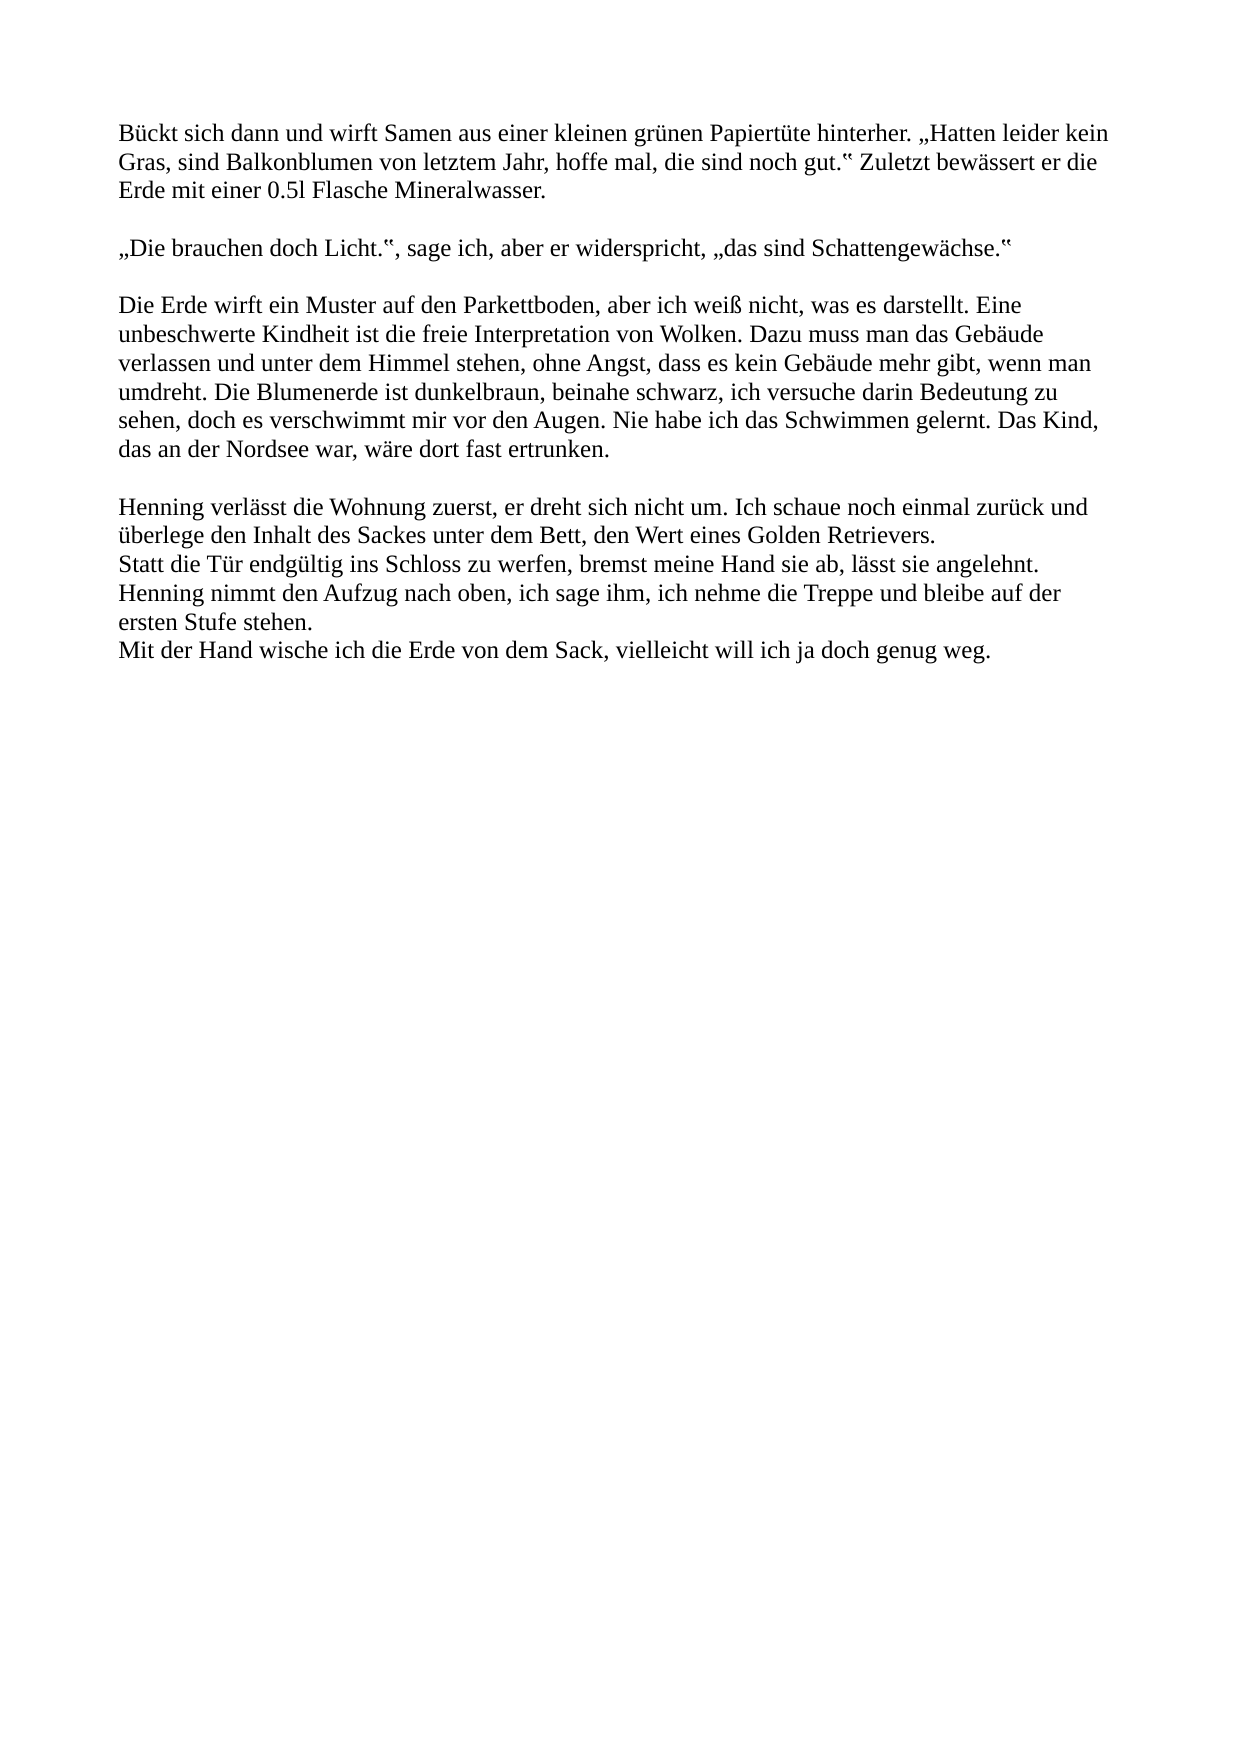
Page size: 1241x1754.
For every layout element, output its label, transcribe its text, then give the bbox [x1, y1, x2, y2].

text Die Erde wirft ein Muster auf den Parkettboden, aber ich weiß nicht, was es darstellt. Eine unbeschwerte Kindheit ist die freie Interpretation von Wolken. Dazu muss man das Gebäude verlassen und unter dem Himmel stehen, ohne Angst, dass es kein Gebäude mehr gibt, wenn man umdreht. Die Blumenerde ist dunkelbraun, beinahe schwarz, ich versuche darin Bedeutung zu sehen, doch es verschwimmt mir vor den Augen. Nie habe ich das Schwimmen gelernt. Das Kind, das an der Nordsee war, wäre dort fast ertrunken. [118, 291, 1122, 463]
text Mit der Hand wische ich die Erde von dem Sack, vielleicht will ich ja doch genug weg. [118, 636, 1122, 664]
text Bückt sich dann und wirft Samen aus einer kleinen grünen Papiertüte hinterher. „Hatten leider kein Gras, sind Balkonblumen von letztem Jahr, hoffe mal, die sind noch gut.‟ Zuletzt bewässert er die Erde mit einer 0.5l Flasche Mineralwasser. [118, 118, 1122, 204]
text Statt die Tür endgültig ins Schloss zu werfen, bremst meine Hand sie ab, lässt sie angelehnt. [118, 549, 1122, 578]
text Henning verlässt die Wohnung zuerst, er dreht sich nicht um. Ich schaue noch einmal zurück und überlege den Inhalt des Sackes unter dem Bett, den Wert eines Golden Retrievers. [118, 492, 1122, 549]
text Henning nimmt den Aufzug nach oben, ich sage ihm, ich nehme die Treppe und bleibe auf der ersten Stufe stehen. [118, 578, 1122, 636]
text „Die brauchen doch Licht.‟, sage ich, aber er widerspricht, „das sind Schattengewächse.‟ [118, 233, 1122, 262]
